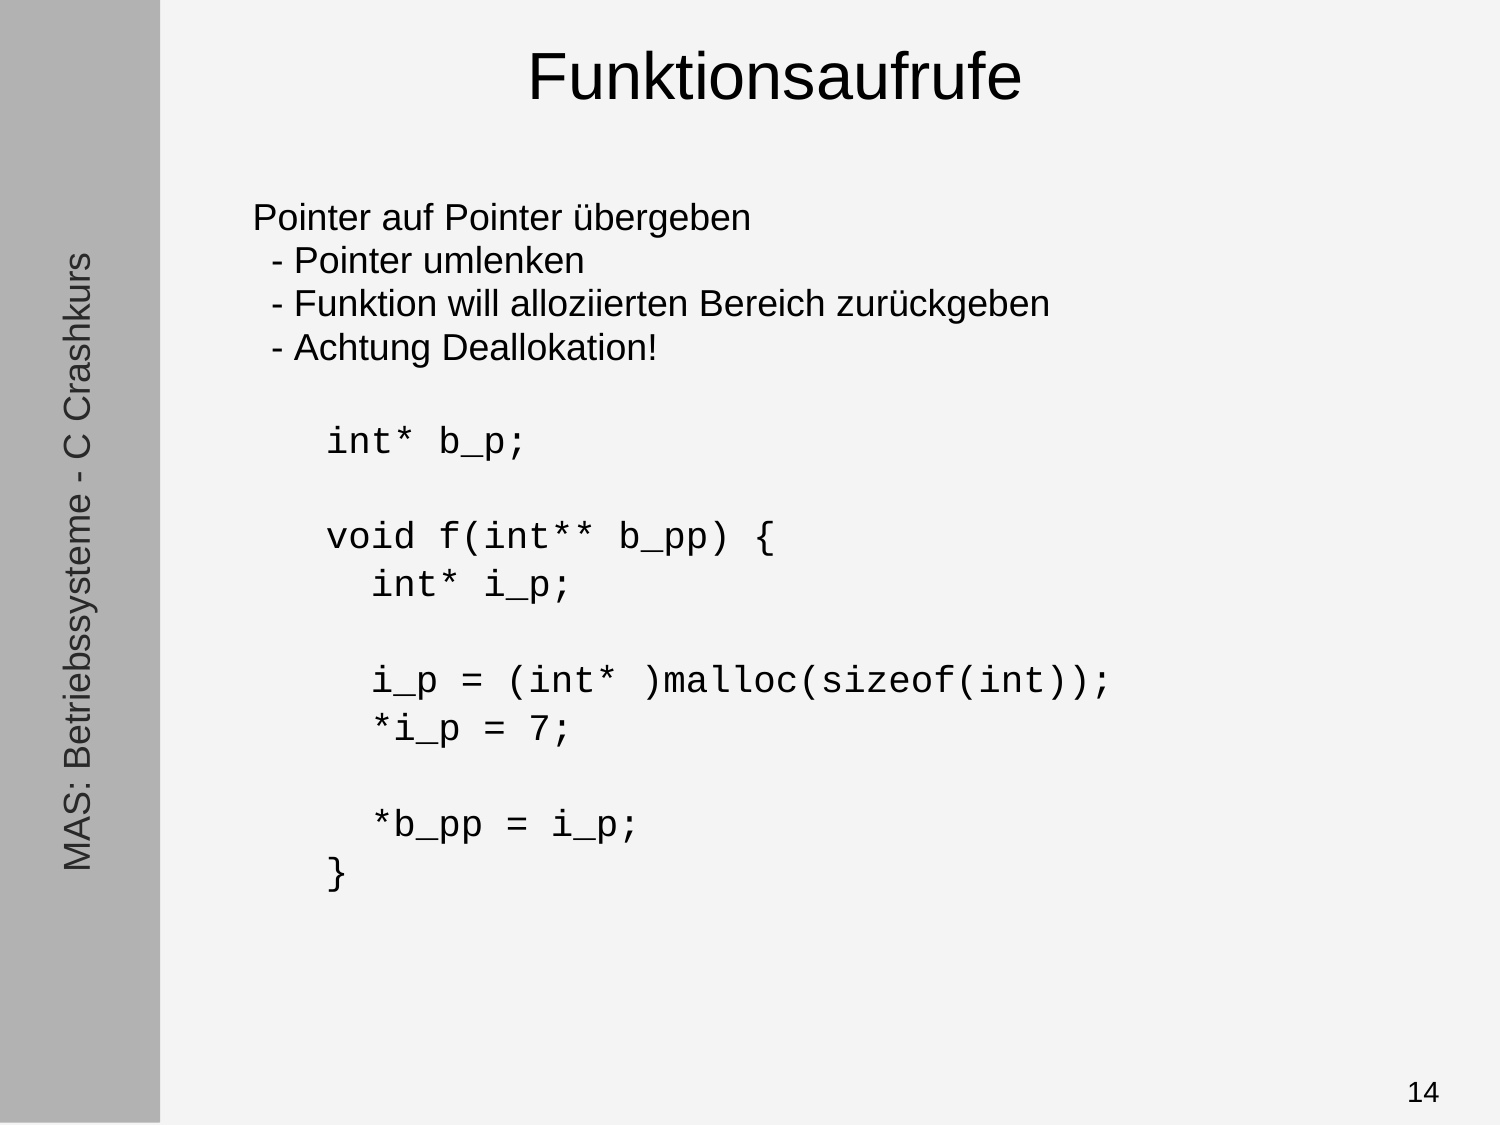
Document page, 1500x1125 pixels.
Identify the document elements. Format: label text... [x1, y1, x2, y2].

text_box [0, 0, 160, 1122]
text_box [212, 162, 1460, 325]
text_box Pointer auf Pointer übergeben - Pointer umlenken - Funktion will alloziierten Bereich zurückgeben - Achtung Deallokation! int* b_p; void f(int** b_pp) { int* i_p; i_p = (int* )malloc(sizeof(int)); *i_p = 7; *b_pp = i_p; } [237, 187, 1447, 996]
text_box MAS: Betriebssysteme - C Crashkurs [46, 1, 125, 1124]
text_box [1407, 1074, 1460, 1112]
text_box Funktionsaufrufe [512, 27, 1040, 122]
